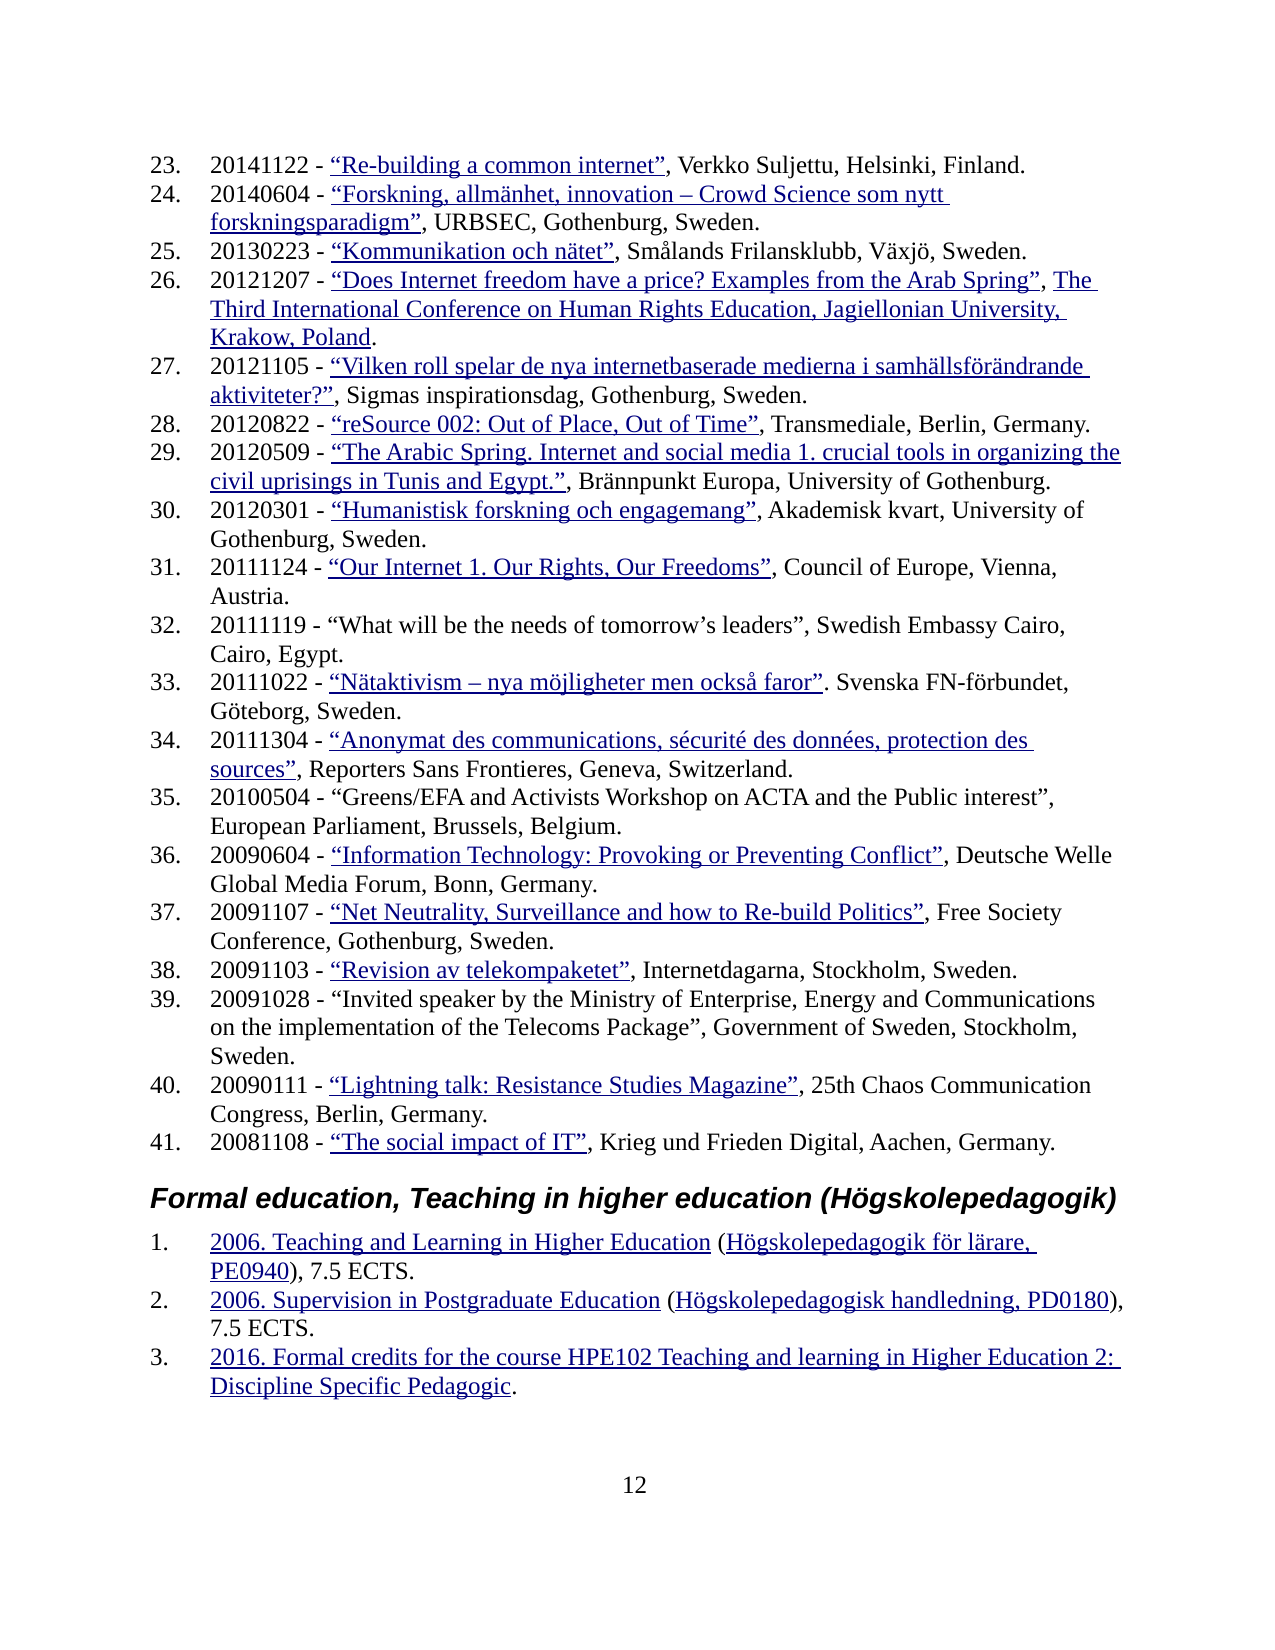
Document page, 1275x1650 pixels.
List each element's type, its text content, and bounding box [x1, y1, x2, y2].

list 20141122 - “Re-building a common internet”, Verkko Suljettu, Helsinki, Finland. [150, 150, 1125, 179]
list 20100504 - “Greens/EFA and Activists Workshop on ACTA and the Public interest”, European Parliament, Brussels, Belgium. [150, 782, 1125, 840]
list 20091107 - “Net Neutrality, Surveillance and how to Re-build Politics”, Free Society Conference, Gothenburg, Sweden. [150, 897, 1125, 955]
list 20120822 - “reSource 002: Out of Place, Out of Time”, Transmediale, Berlin, Germany. [150, 409, 1125, 437]
list 20090111 - “Lightning talk: Resistance Studies Magazine”, 25th Chaos Communication Congress, Berlin, Germany. [150, 1070, 1125, 1127]
list 20111022 - “Nätaktivism – nya möjligheter men också faror”. Svenska FN-förbundet, Göteborg, Sweden. [150, 667, 1125, 725]
list 20121105 - “Vilken roll spelar de nya internetbaserade medierna i samhällsförändrande aktiviteter?”, Sigmas inspirationsdag, Gothenburg, Sweden. [150, 351, 1125, 409]
list 20130223 - “Kommunikation och nätet”, Smålands Frilansklubb, Växjö, Sweden. [150, 236, 1125, 265]
list 20111119 - “What will be the needs of tomorrow’s leaders”, Swedish Embassy Cairo, Cairo, Egypt. [150, 610, 1125, 667]
list 2006. Supervision in Postgraduate Education (Högskolepedagogisk handledning, PD0180), 7.5 ECTS. [150, 1285, 1125, 1342]
list 20121207 - “Does Internet freedom have a price? Examples from the Arab Spring”, The Third International Conference on Human Rights Education, Jagiellonian University, Krakow, Poland. [150, 265, 1125, 351]
list 20120509 - “The Arabic Spring. Internet and social media 1. crucial tools in organizing the civil uprisings in Tunis and Egypt.”, Brännpunkt Europa, University of Gothenburg. [150, 437, 1125, 495]
list 20090604 - “Information Technology: Provoking or Preventing Conflict”, Deutsche Welle Global Media Forum, Bonn, Germany. [150, 840, 1125, 897]
list 2016. Formal credits for the course HPE102 Teaching and learning in Higher Education 2: Discipline Specific Pedagogic. [150, 1342, 1125, 1400]
list 20091028 - “Invited speaker by the Ministry of Enterprise, Energy and Communications on the implementation of the Telecoms Package”, Government of Sweden, Stockholm, Sweden. [150, 984, 1125, 1070]
list 20081108 - “The social impact of IT”, Krieg und Frieden Digital, Aachen, Germany. [150, 1127, 1125, 1156]
list 20140604 - “Forskning, allmänhet, innovation – Crowd Science som nytt forskningsparadigm”, URBSEC, Gothenburg, Sweden. [150, 179, 1125, 236]
list 20091103 - “Revision av telekompaketet”, Internetdagarna, Stockholm, Sweden. [150, 955, 1125, 984]
list 20120301 - “Humanistisk forskning och engagemang”, Akademisk kvart, University of Gothenburg, Sweden. [150, 495, 1125, 552]
list 20111124 - “Our Internet 1. Our Rights, Our Freedoms”, Council of Europe, Vienna, Austria. [150, 552, 1125, 610]
subtitle Formal education, Teaching in higher education (Högskolepedagogik) [150, 1181, 1125, 1215]
list 20111304 - “Anonymat des communications, sécurité des données, protection des sources”, Reporters Sans Frontieres, Geneva, Switzerland. [150, 725, 1125, 782]
list 2006. Teaching and Learning in Higher Education (Högskolepedagogik för lärare, PE0940), 7.5 ECTS. [150, 1227, 1125, 1285]
